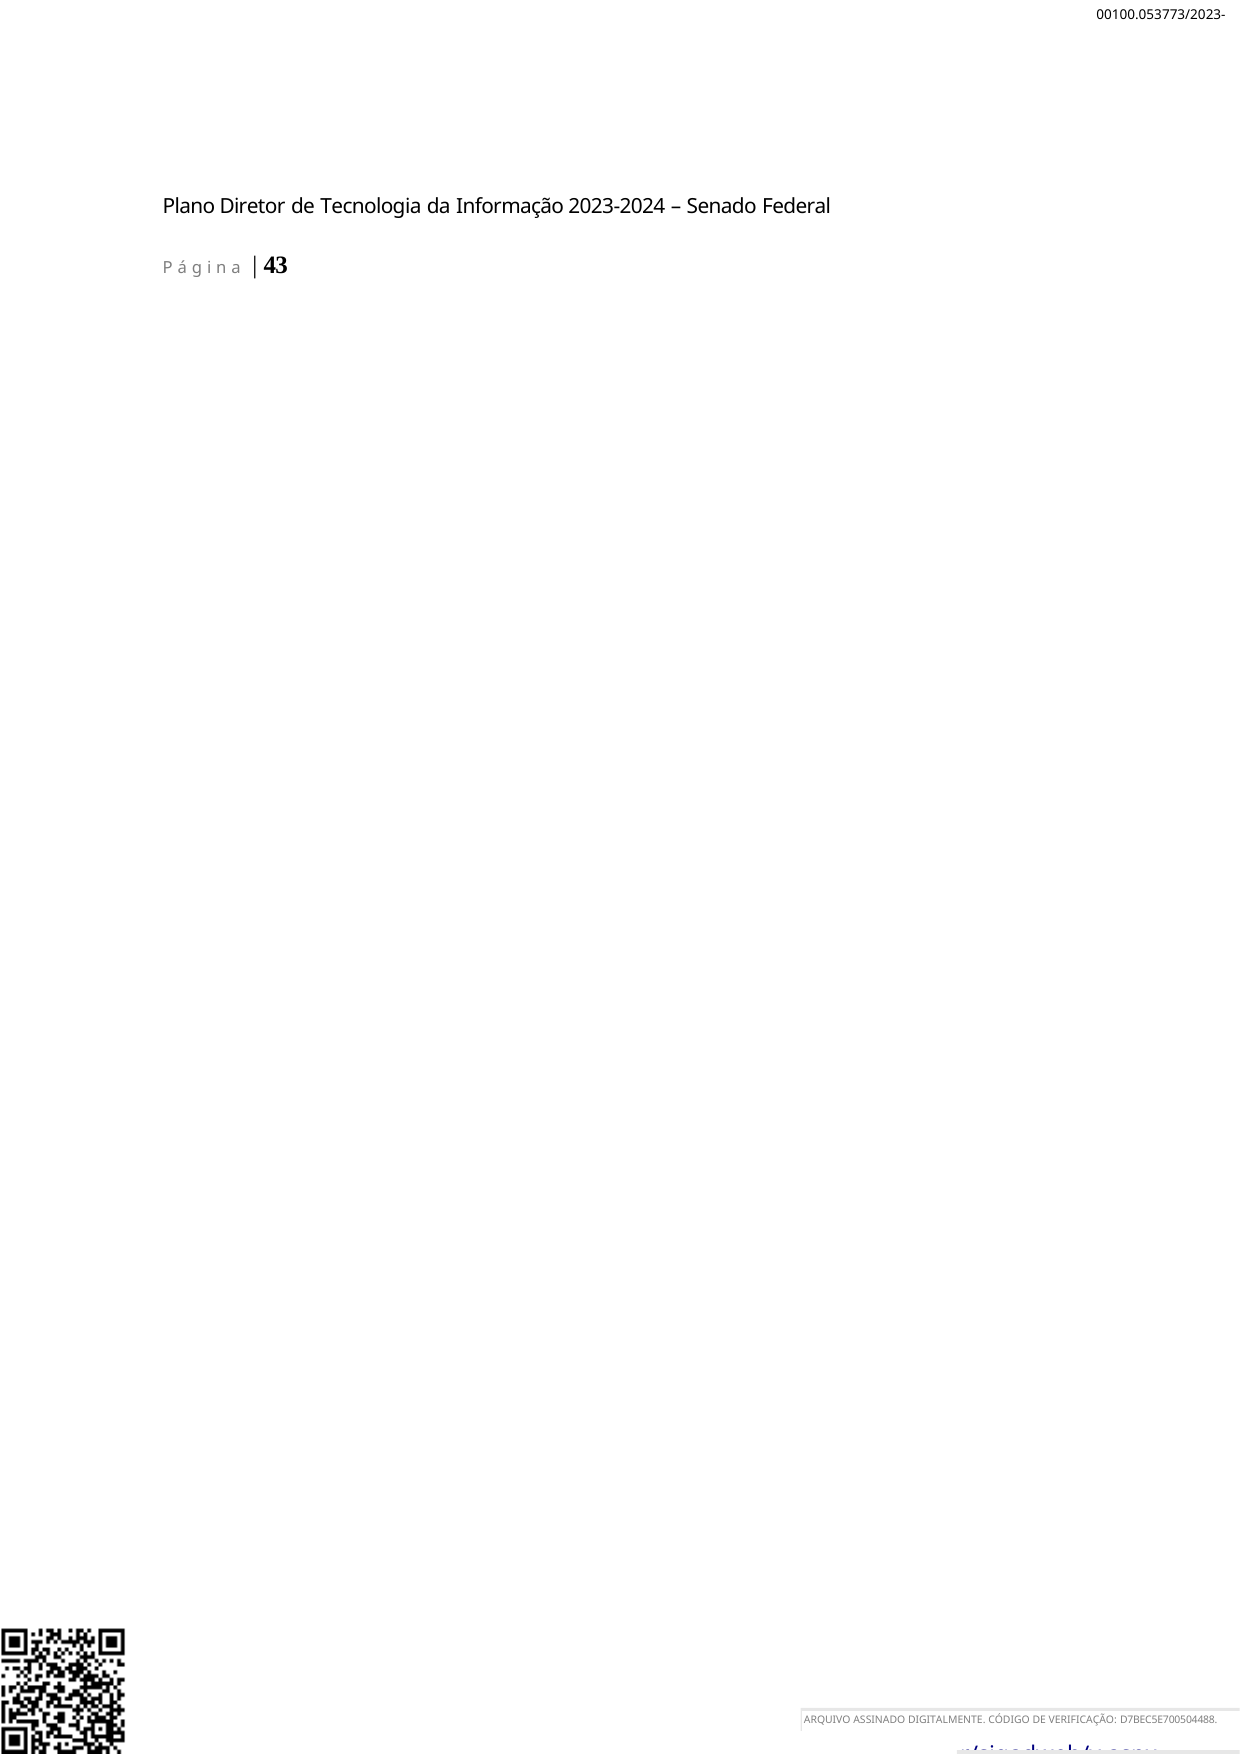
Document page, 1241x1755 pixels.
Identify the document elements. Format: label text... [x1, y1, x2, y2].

text Plano Diretor de Tecnologia da Informação 2023-2024 – Senado Federal [162, 191, 1226, 219]
text P á g i n a | 43 [162, 250, 1226, 279]
